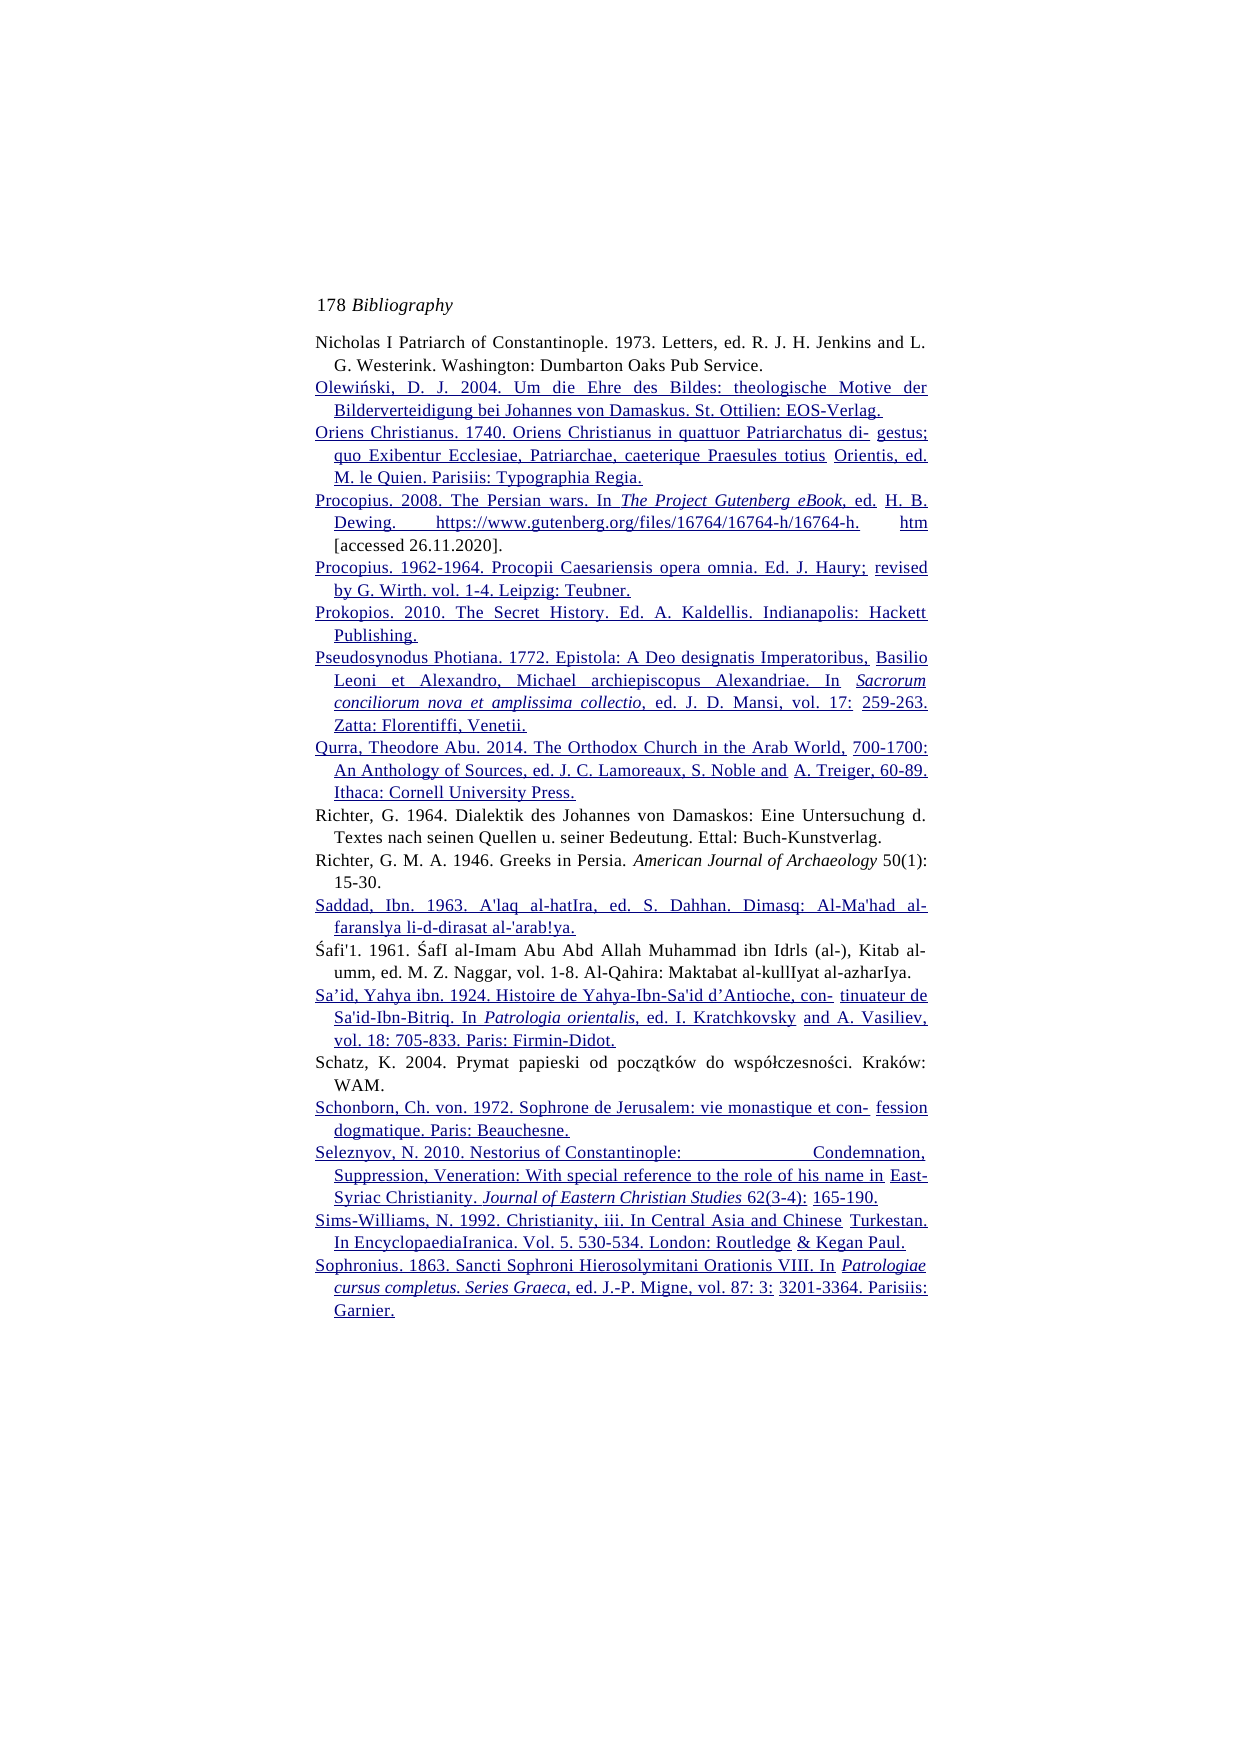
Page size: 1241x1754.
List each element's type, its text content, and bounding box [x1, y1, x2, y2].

text Qurra, Theodore Abu. 2014. The Orthodox Church in the Arab World, 700-1700: An Anthology of Sources, ed. J. C. Lamoreaux, S. Noble and A. Treiger, 60-89. Ithaca: Cornell University Press. [315, 736, 928, 803]
text Seleznyov, N. 2010. Nestorius of Constantinople: Condemnation, [315, 1141, 928, 1163]
text Śafi'1. 1961. ŚafI al-Imam Abu Abd Allah Muhammad ibn Idrls (al-), Kitab al-umm, ed. M. Z. Naggar, vol. 1-8. Al-Qahira: Maktabat al-kullIyat al-azharIya. [315, 938, 928, 983]
text Publishing. [315, 621, 928, 646]
text Olewiński, D. J. 2004. Um die Ehre des Bildes: theologische Motive der [315, 376, 928, 395]
text Suppression, Veneration: With special reference to the role of his name in East-Syriac Christianity. Journal of Eastern Christian Studies 62(3-4): 165-190. [334, 1163, 928, 1208]
text Richter, G. M. A. 1946. Greeks in Persia. American Journal of Archaeology 50(1): 15-30. [315, 848, 928, 893]
text faranslya li-d-dirasat al-'arab!ya. [315, 913, 928, 938]
text Richter, G. 1964. Dialektik des Johannes von Damaskos: Eine Untersuchung d. Textes nach seinen Quellen u. seiner Bedeutung. Ettal: Buch-Kunstverlag. [315, 803, 928, 848]
text Sophronius. 1863. Sancti Sophroni Hierosolymitani Orationis VIII. In Patrologiae cursus completus. Series Graeca, ed. J.-P. Migne, vol. 87: 3: 3201-3364. Parisiis: Garnier. [315, 1253, 928, 1321]
text Schatz, K. 2004. Prymat papieski od początków do współczesności. Kraków: WAM. [315, 1051, 928, 1096]
text Sims-Williams, N. 1992. Christianity, iii. In Central Asia and Chinese Turkestan. In EncyclopaediaIranica. Vol. 5. 530-534. London: Routledge & Kegan Paul. [315, 1208, 928, 1253]
text Saddad, Ibn. 1963. A'laq al-hatIra, ed. S. Dahhan. Dimasq: Al-Ma'had al- [315, 893, 928, 912]
text Oriens Christianus. 1740. Oriens Christianus in quattuor Patriarchatus di- gestus; quo Exibentur Ecclesiae, Patriarchae, caeterique Praesules totius Orientis, ed. M. le Quien. Parisiis: Typographia Regia. [315, 421, 928, 488]
text Procopius. 2008. The Persian wars. In The Project Gutenberg eBook, ed. H. B. Dewing. https://www.gutenberg.org/files/16764/16764-h/16764-h. htm [accessed 26.11.2020]. [315, 488, 928, 556]
text Bilderverteidigung bei Johannes von Damaskus. St. Ottilien: EOS-Verlag. [315, 396, 928, 421]
text Pseudosynodus Photiana. 1772. Epistola: A Deo designatis Imperatoribus, Basilio Leoni et Alexandro, Michael archiepiscopus Alexandriae. In Sacrorum conciliorum nova et amplissima collectio, ed. J. D. Mansi, vol. 17: 259-263. Zatta: Florentiffi, Venetii. [315, 646, 928, 736]
text Procopius. 1962-1964. Procopii Caesariensis opera omnia. Ed. J. Haury; revised by G. Wirth. vol. 1-4. Leipzig: Teubner. [315, 556, 928, 601]
text Schonborn, Ch. von. 1972. Sophrone de Jerusalem: vie monastique et con- fession dogmatique. Paris: Beauchesne. [315, 1096, 928, 1141]
text Nicholas I Patriarch of Constantinople. 1973. Letters, ed. R. J. H. Jenkins and L. G. Westerink. Washington: Dumbarton Oaks Pub Service. [315, 331, 928, 376]
text Sa’id, Yahya ibn. 1924. Histoire de Yahya-Ibn-Sa'id d’Antioche, con- tinuateur de Sa'id-Ibn-Bitriq. In Patrologia orientalis, ed. I. Kratchkovsky and A. Vasiliev, vol. 18: 705-833. Paris: Firmin-Didot. [315, 983, 928, 1051]
text 178 Bibliography [317, 296, 482, 315]
text Prokopios. 2010. The Secret History. Ed. A. Kaldellis. Indianapolis: Hackett [315, 601, 928, 620]
